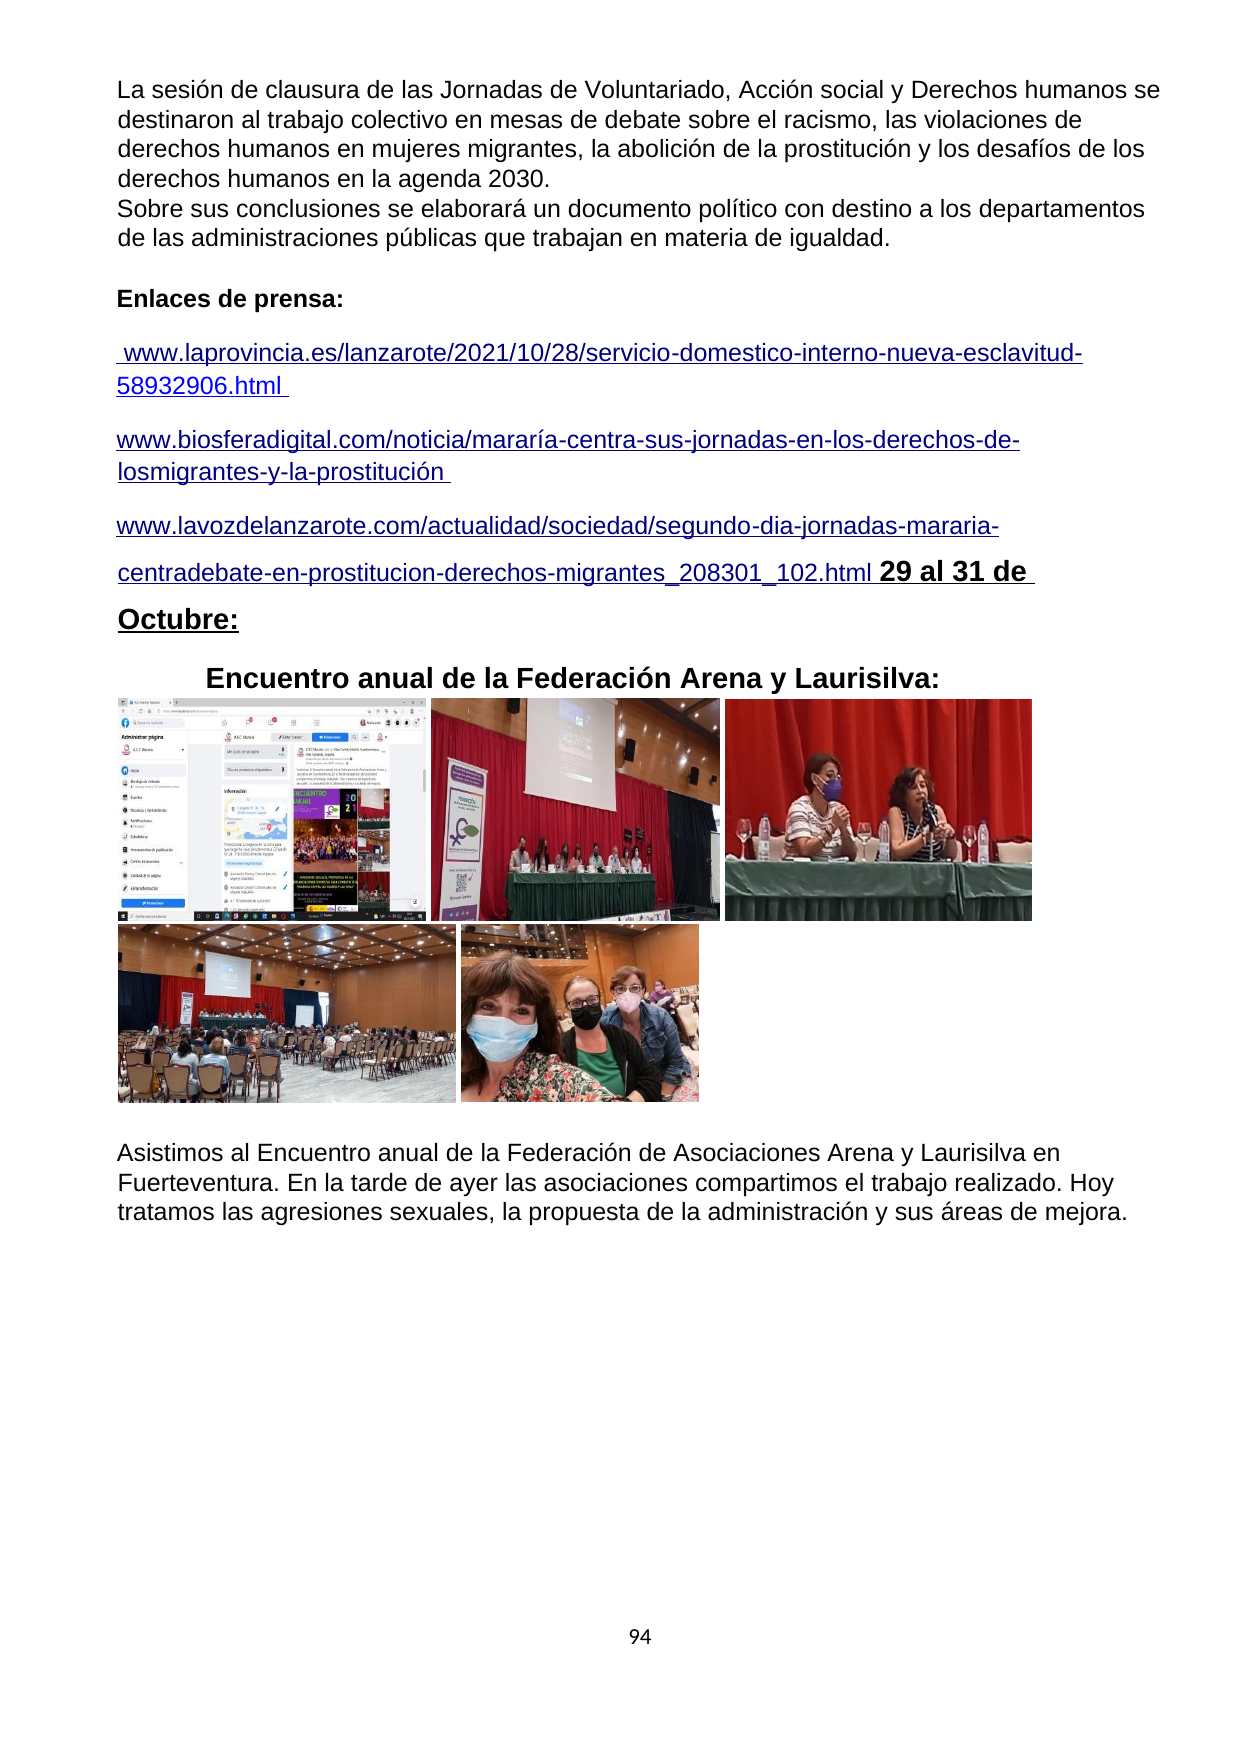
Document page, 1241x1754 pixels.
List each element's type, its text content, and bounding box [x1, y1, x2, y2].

text Enlaces de prensa: [116, 284, 1180, 313]
text www.laprovincia.es/lanzarote/2021/10/28/servicio-domestico-interno-nueva-esclavitud- [116, 338, 1169, 367]
text Encuentro anual de la Federación Arena y Laurisilva: [116, 661, 1166, 694]
text Sobre sus conclusiones se elaborará un documento político con destino a los departamentos de las administraciones públicas que trabajan en materia de igualdad. [117, 194, 1166, 252]
text www.biosferadigital.com/noticia/mararía-centra-sus-jornadas-en-los-derechos-de-losmigrantes-y-la-prostitución [116, 425, 1169, 486]
text www.lavozdelanzarote.com/actualidad/sociedad/segundo-dia-jornadas-mararia-centradebate-en-prostitucion-derechos-migrantes_208301_102.html 29 al 31 de Octubre: [116, 511, 1079, 635]
text La sesión de clausura de las Jornadas de Voluntariado, Acción social y Derechos humanos se destinaron al trabajo colectivo en mesas de debate sobre el racismo, las violaciones de derechos humanos en mujeres migrantes, la abolición de la prostitución y los desafíos de los derechos humanos en la agenda 2030. [117, 75, 1166, 192]
text 58932906.html [116, 371, 1169, 400]
text Asistimos al Encuentro anual de la Federación de Asociaciones Arena y Laurisilva en Fuerteventura. En la tarde de ayer las asociaciones compartimos el trabajo realizado. Hoy tratamos las agresiones sexuales, la propuesta de la administración y sus áreas de mejora. [117, 1138, 1129, 1226]
